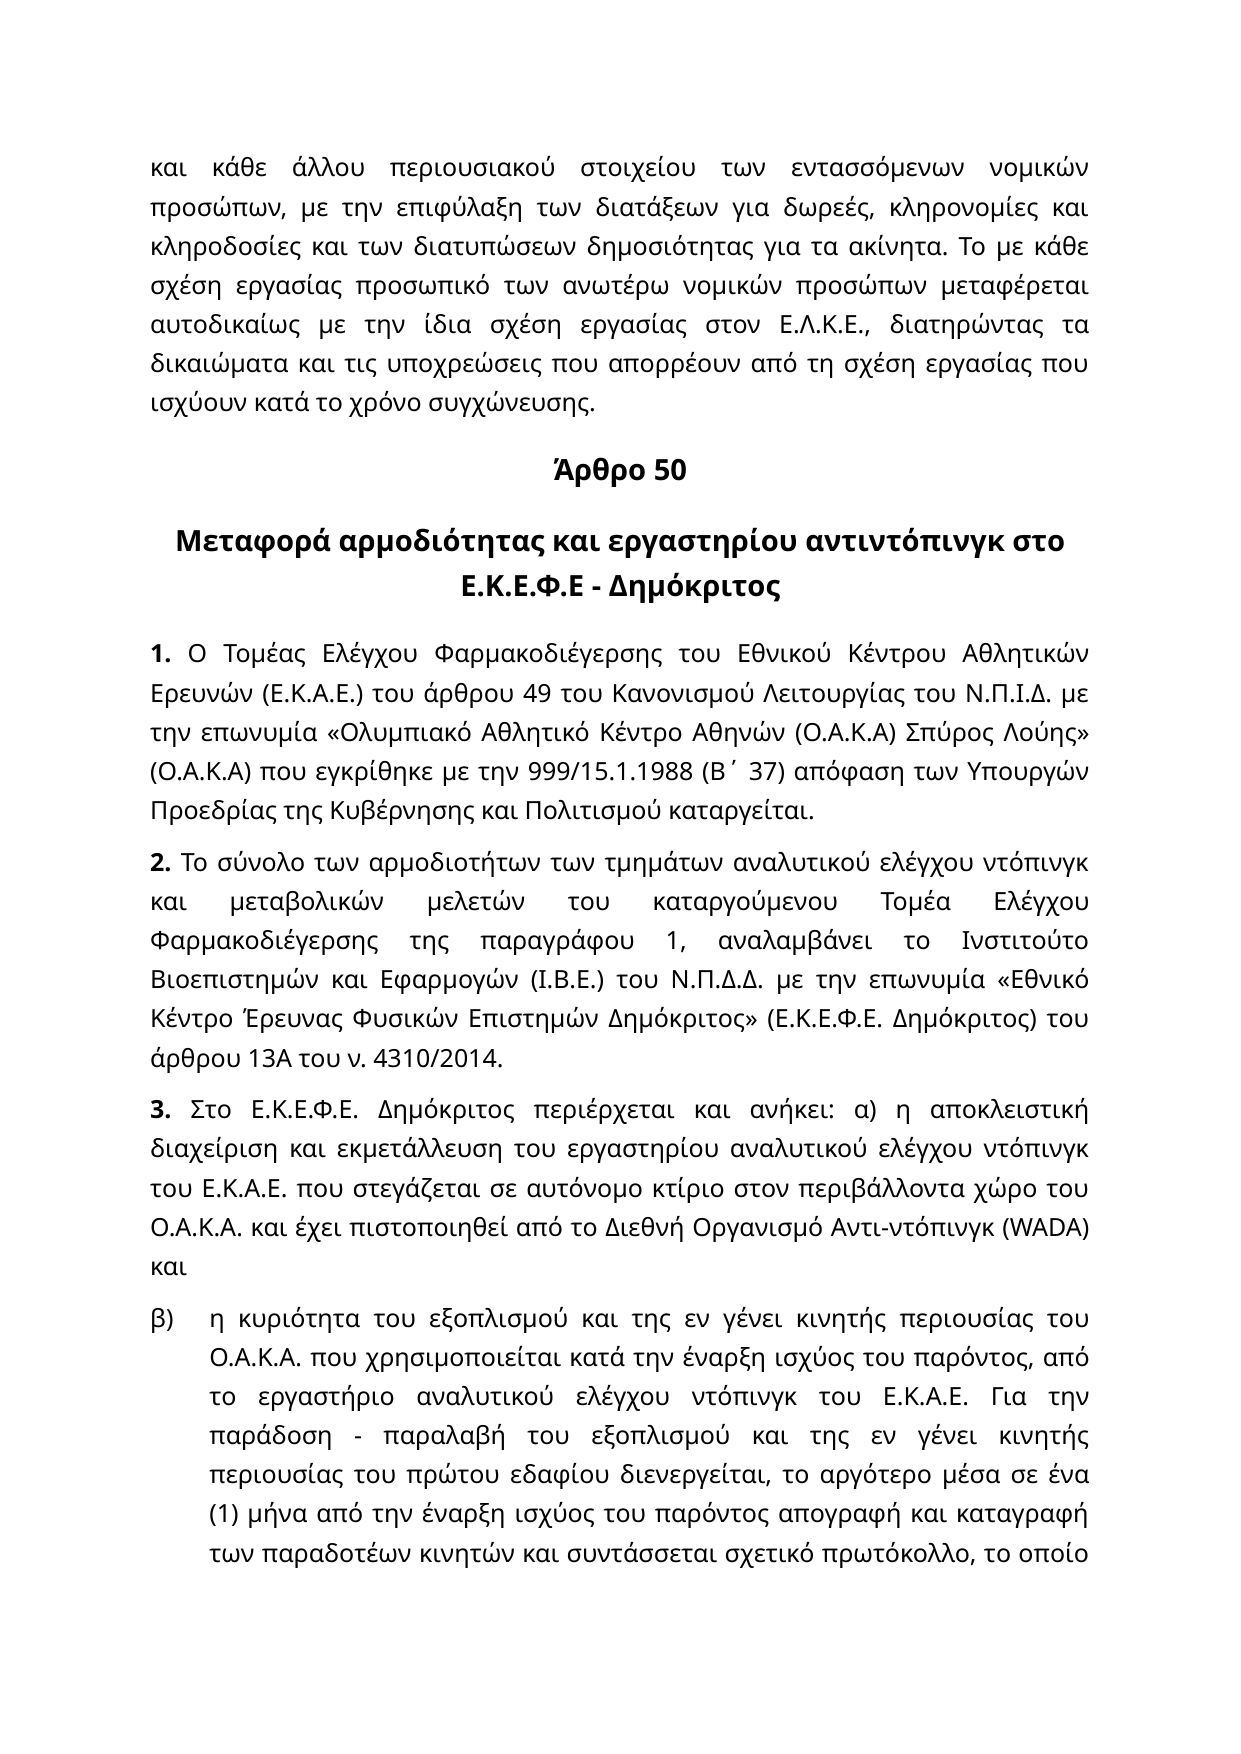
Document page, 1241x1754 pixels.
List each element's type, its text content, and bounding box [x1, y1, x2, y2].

subtitle Άρθρο 50 [150, 449, 1090, 489]
subtitle Μεταφορά αρμοδιότητας και εργαστηρίου αντιντόπινγκ στο Ε.Κ.Ε.Φ.Ε - Δημόκριτος [150, 520, 1090, 605]
text 3. Στο Ε.Κ.Ε.Φ.Ε. Δημόκριτος περιέρχεται και ανήκει: α) η αποκλειστική διαχείριση και εκμετάλλευση του εργαστηρίου αναλυτικού ελέγχου ντόπινγκ του Ε.Κ.Α.Ε. που στεγάζεται σε αυτόνομο κτίριο στον περιβάλλοντα χώρο του Ο.Α.Κ.Α. και έχει πιστοποιηθεί από το Διεθνή Οργανισμό Αντι-ντόπινγκ (WADA) και [150, 1092, 1090, 1283]
text 1. Ο Τομέας Ελέγχου Φαρμακοδιέγερσης του Εθνικού Κέντρου Αθλητικών Ερευνών (Ε.Κ.Α.Ε.) του άρθρου 49 του Κανονισμού Λειτουργίας του Ν.Π.Ι.Δ. με την επωνυμία «Ολυμπιακό Αθλητικό Κέντρο Αθηνών (O.A.K.A) Σπύρος Λούης» (O.A.K.A) που εγκρίθηκε με την 999/15.1.1988 (Β΄ 37) απόφαση των Υπουργών Προεδρίας της Κυβέρνησης και Πολιτισμού καταργείται. [150, 636, 1090, 827]
text 2. Το σύνολο των αρμοδιοτήτων των τμημάτων αναλυτικού ελέγχου ντόπινγκ και μεταβολικών μελετών του καταργούμενου Τομέα Ελέγχου Φαρμακοδιέγερσης της παραγράφου 1, αναλαμβάνει το Ινστιτούτο Βιοεπιστημών και Εφαρμογών (Ι.Β.Ε.) του Ν.Π.Δ.Δ. με την επωνυμία «Εθνικό Κέντρο Έρευνας Φυσικών Επιστημών Δημόκριτος» (Ε.Κ.Ε.Φ.Ε. Δημόκριτος) του άρθρου 13Α του ν. 4310/2014. [150, 844, 1090, 1074]
text και κάθε άλλου περιουσιακού στοιχείου των εντασσόμενων νομικών προσώπων, με την επιφύλαξη των διατάξεων για δωρεές, κληρονομίες και κληροδοσίες και των διατυπώσεων δημοσιότητας για τα ακίνητα. Το με κάθε σχέση εργασίας προσωπικό των ανωτέρω νομικών προσώπων μεταφέρεται αυτοδικαίως με την ίδια σχέση εργασίας στον Ε.Λ.Κ.Ε., διατηρώντας τα δικαιώματα και τις υποχρεώσεις που απορρέουν από τη σχέση εργασίας που ισχύουν κατά το χρόνο συγχώνευσης. [150, 150, 1090, 419]
list β) η κυριότητα του εξοπλισμού και της εν γένει κινητής περιουσίας του Ο.Α.Κ.Α. που χρησιμοποιείται κατά την έναρξη ισχύος του παρόντος, από το εργαστήριο αναλυτικού ελέγχου ντόπινγκ του Ε.Κ.Α.Ε. Για την παράδοση - παραλαβή του εξοπλισμού και της εν γένει κινητής περιουσίας του πρώτου εδαφίου διενεργείται, το αργότερο μέσα σε ένα (1) μήνα από την έναρξη ισχύος του παρόντος απογραφή και καταγραφή των παραδοτέων κινητών και συντάσσεται σχετικό πρωτόκολλο, το οποίο [150, 1300, 1090, 1569]
